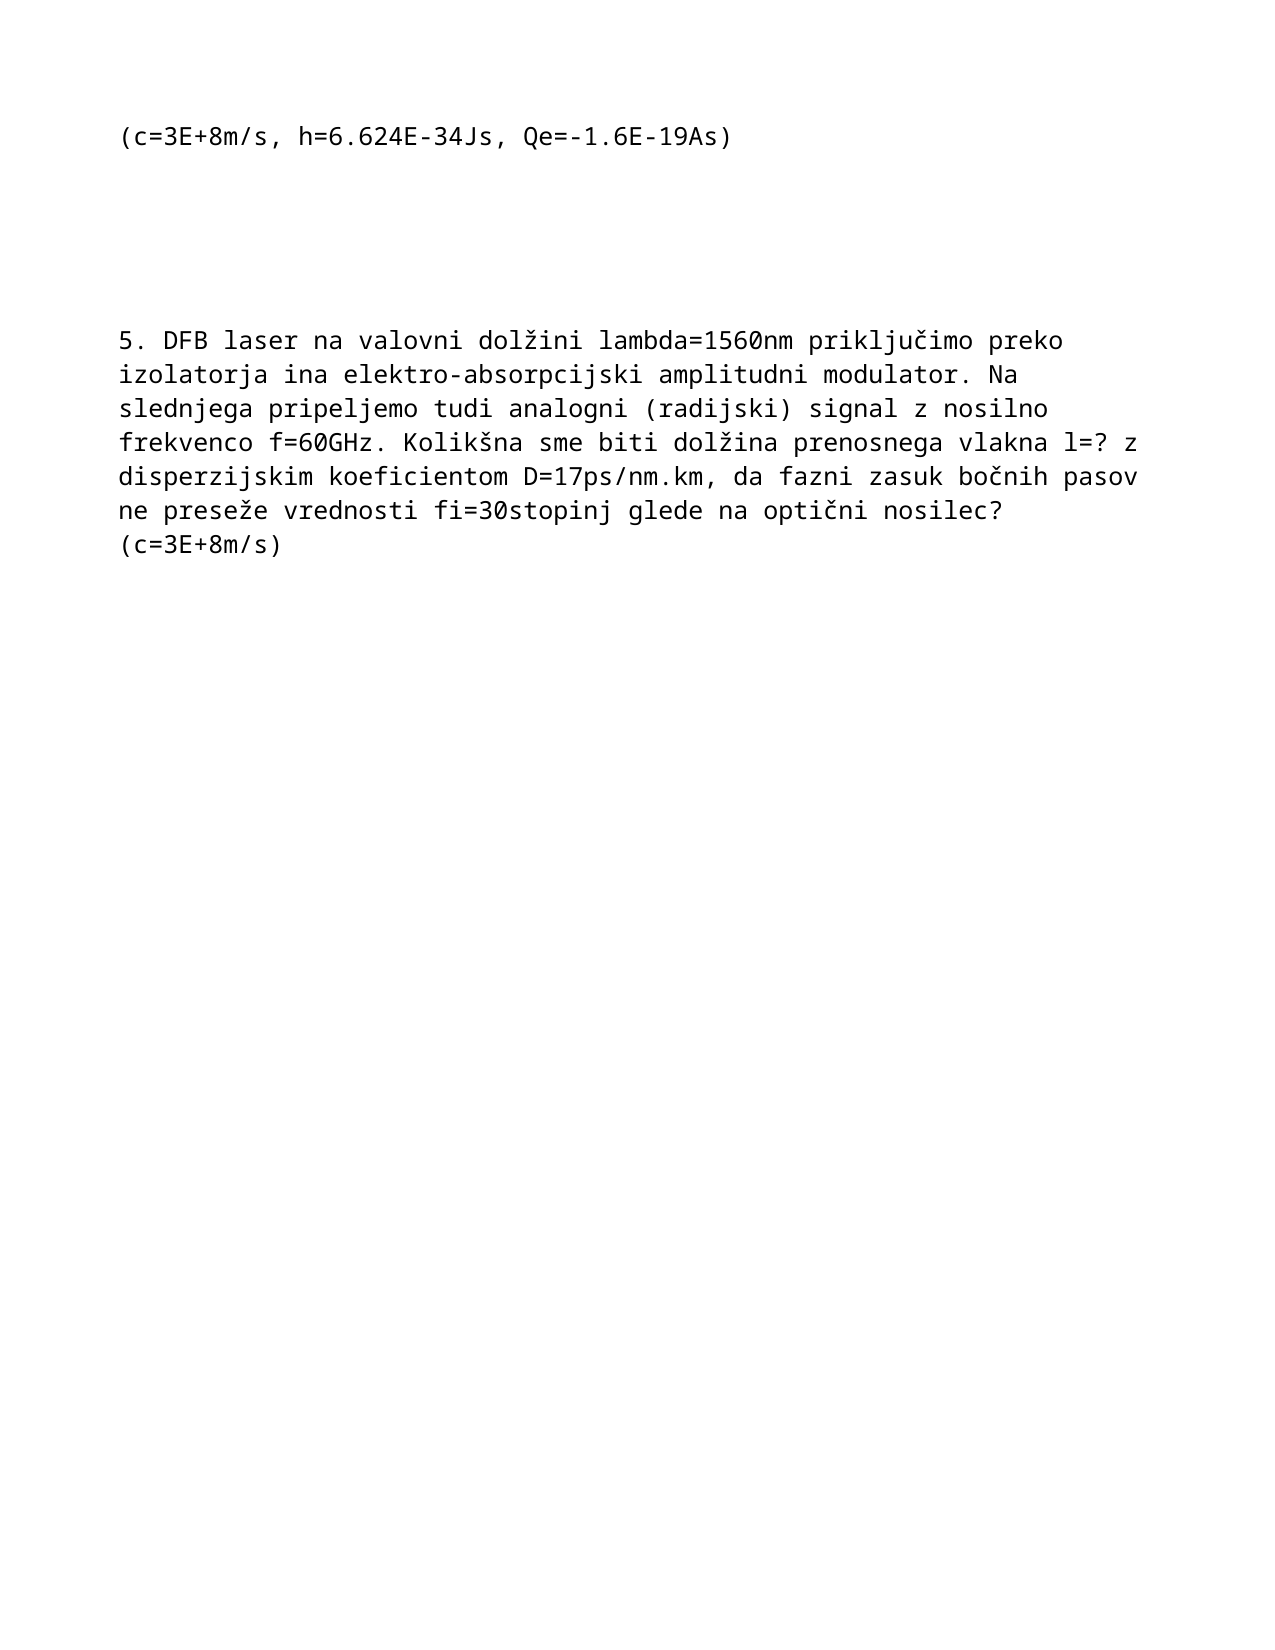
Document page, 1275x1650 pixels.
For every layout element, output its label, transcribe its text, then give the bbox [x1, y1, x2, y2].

text 5. DFB laser na valovni dolžini lambda=1560nm priključimo preko izolatorja ina elektro-absorpcijski amplitudni modulator. Na slednjega pripeljemo tudi analogni (radijski) signal z nosilno frekvenco f=60GHz. Kolikšna sme biti dolžina prenosnega vlakna l=? z disperzijskim koeficientom D=17ps/nm.km, da fazni zasuk bočnih pasov ne preseže vrednosti fi=30stopinj glede na optični nosilec? (c=3E+8m/s) [118, 322, 1157, 561]
text (c=3E+8m/s, h=6.624E-34Js, Qe=-1.6E-19As) [118, 118, 1157, 152]
